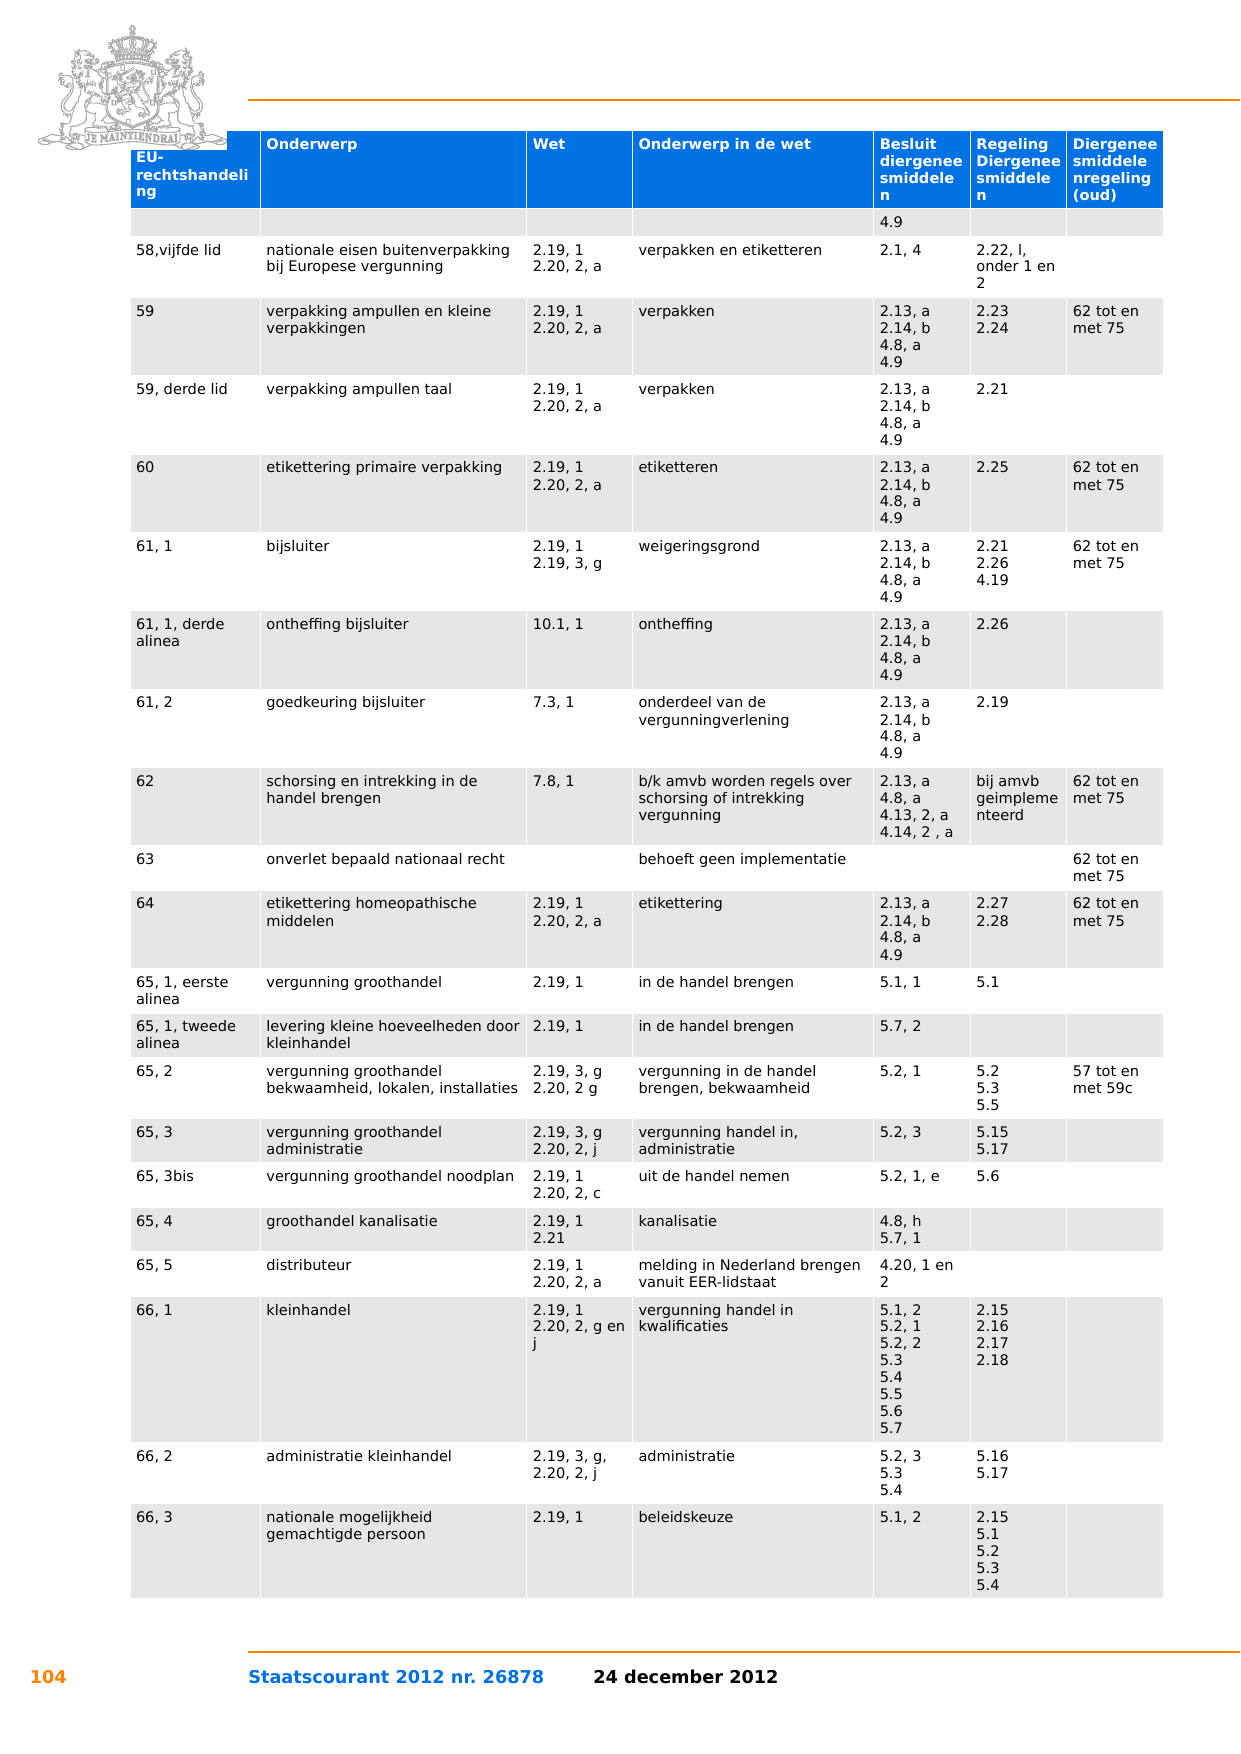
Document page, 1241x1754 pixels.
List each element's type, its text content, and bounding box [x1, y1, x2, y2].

table_cell [527, 209, 632, 236]
table_cell [1067, 1164, 1163, 1207]
table_cell [261, 209, 526, 236]
table_cell [633, 209, 873, 236]
table_cell nationale mogelijkheid gemachtigde persoon [261, 1504, 526, 1598]
table_cell 5.2 5.3 5.5 [971, 1058, 1066, 1118]
table_cell 60 [131, 455, 260, 532]
table_cell 2.13, a 2.14, b 4.8, a 4.9 [874, 690, 970, 767]
table_cell 2.19, 1 2.20, 2, a [527, 298, 632, 375]
table_cell 5.2, 3 5.3 5.4 [874, 1443, 970, 1503]
table_cell 5.1, 2 5.2, 1 5.2, 2 5.3 5.4 5.5 5.6 5.7 [874, 1297, 970, 1442]
table_cell 2.27 2.28 [971, 891, 1066, 968]
table_cell 61, 1, derde alinea [131, 611, 260, 689]
table_cell [971, 209, 1066, 236]
table_cell 5.15 5.17 [971, 1119, 1066, 1162]
table_cell vergunning groothandel administratie [261, 1119, 526, 1162]
table_cell 5.7, 2 [874, 1014, 970, 1057]
table_cell [1067, 1014, 1163, 1057]
table_cell 2.19, 1 [527, 969, 632, 1012]
table_header Besluit diergeneesmiddelen [874, 131, 970, 208]
table_cell 2.13, a 2.14, b 4.8, a 4.9 [874, 891, 970, 968]
table_cell 2.19, 1 2.20, 2, a [527, 237, 632, 297]
table_cell 2.15 5.1 5.2 5.3 5.4 [971, 1504, 1066, 1598]
table_cell vergunning handel in kwalificaties [633, 1297, 873, 1442]
table_cell 61, 2 [131, 690, 260, 767]
table_cell 5.2, 1 [874, 1058, 970, 1118]
table_cell onverlet bepaald nationaal recht [261, 846, 526, 890]
table_cell 2.19, 1 2.19, 3, g [527, 533, 632, 610]
table_cell vergunning in de handel brengen, bekwaamheid [633, 1058, 873, 1118]
table_cell [131, 209, 260, 236]
table_cell [1067, 1504, 1163, 1598]
table_cell administratie [633, 1443, 873, 1503]
table_cell [971, 1208, 1066, 1251]
table_cell 65, 3bis [131, 1164, 260, 1207]
table_cell b/k amvb worden regels over schorsing of intrekking vergunning [633, 768, 873, 845]
table_cell 5.2, 1, e [874, 1164, 970, 1207]
table_cell 2.23 2.24 [971, 298, 1066, 375]
table_header Regeling Diergeneesmiddelen [971, 131, 1066, 208]
table_cell 59, derde lid [131, 376, 260, 454]
table_cell 2.15 2.16 2.17 2.18 [971, 1297, 1066, 1442]
table_cell kanalisatie [633, 1208, 873, 1251]
table_cell etikettering homeopathische middelen [261, 891, 526, 968]
table_cell [1067, 237, 1163, 297]
table_cell 2.13, a 2.14, b 4.8, a 4.9 [874, 298, 970, 375]
table_cell 65, 2 [131, 1058, 260, 1118]
table_cell 66, 3 [131, 1504, 260, 1598]
table_cell 2.22, l, onder 1 en 2 [971, 237, 1066, 297]
table_cell bij amvb geimplementeerd [971, 768, 1066, 845]
table_cell 2.19, 3, g 2.20, 2 g [527, 1058, 632, 1118]
table_cell goedkeuring bijsluiter [261, 690, 526, 767]
table_cell 62 tot en met 75 [1067, 891, 1163, 968]
table_cell 2.13, a 2.14, b 4.8, a 4.9 [874, 611, 970, 689]
table_cell beleidskeuze [633, 1504, 873, 1598]
table_cell [1067, 376, 1163, 454]
table_cell [1067, 1443, 1163, 1503]
table_cell vergunning groothandel bekwaamheid, lokalen, installaties [261, 1058, 526, 1118]
table_cell ontheffing bijsluiter [261, 611, 526, 689]
table_cell vergunning handel in, administratie [633, 1119, 873, 1162]
table_cell 2.19, 3, g 2.20, 2, j [527, 1119, 632, 1162]
table_cell 5.16 5.17 [971, 1443, 1066, 1503]
table_cell levering kleine hoeveelheden door kleinhandel [261, 1014, 526, 1057]
picture [38, 25, 227, 150]
table_cell 5.1 [971, 969, 1066, 1012]
table_header Onderwerp [261, 131, 526, 208]
table_cell uit de handel nemen [633, 1164, 873, 1207]
table_cell 2.19, 1 2.20, 2, a [527, 1252, 632, 1296]
table_cell vergunning groothandel noodplan [261, 1164, 526, 1207]
table_cell [1067, 690, 1163, 767]
table_cell 2.19, 1 2.20, 2, g en j [527, 1297, 632, 1442]
table_header Wet [527, 131, 632, 208]
table_cell 61, 1 [131, 533, 260, 610]
table_cell [1067, 611, 1163, 689]
table_cell 2.1, 4 [874, 237, 970, 297]
table_cell bijsluiter [261, 533, 526, 610]
table_cell 2.21 2.26 4.19 [971, 533, 1066, 610]
table_cell groothandel kanalisatie [261, 1208, 526, 1251]
table_cell 63 [131, 846, 260, 890]
table_cell [971, 1252, 1066, 1296]
table_cell weigeringsgrond [633, 533, 873, 610]
table_cell 2.19, 1 [527, 1504, 632, 1598]
table_cell [971, 846, 1066, 890]
table_cell etikettering [633, 891, 873, 968]
table_cell behoeft geen implementatie [633, 846, 873, 890]
table_cell 65, 3 [131, 1119, 260, 1162]
table_cell 4.20, 1 en 2 [874, 1252, 970, 1296]
table_cell 5.6 [971, 1164, 1066, 1207]
table_cell 2.19, 1 2.20, 2, a [527, 455, 632, 532]
table_cell 2.21 [971, 376, 1066, 454]
table_cell 5.2, 3 [874, 1119, 970, 1162]
table_cell 2.19, 1 2.20, 2, a [527, 891, 632, 968]
table_cell 62 tot en met 75 [1067, 846, 1163, 890]
table_cell 62 tot en met 75 [1067, 768, 1163, 845]
table_cell [971, 1014, 1066, 1057]
table_cell 62 tot en met 75 [1067, 455, 1163, 532]
table_cell 66, 2 [131, 1443, 260, 1503]
table_cell [1067, 1252, 1163, 1296]
table_header Diergeneesmiddelenregeling (oud) [1067, 131, 1163, 208]
table_cell 2.13, a 2.14, b 4.8, a 4.9 [874, 455, 970, 532]
table_cell administratie kleinhandel [261, 1443, 526, 1503]
table_cell 2.19, 1 2.20, 2, c [527, 1164, 632, 1207]
table_cell etiketteren [633, 455, 873, 532]
table_cell [527, 846, 632, 890]
table_cell 62 [131, 768, 260, 845]
table_cell 4.8, h 5.7, 1 [874, 1208, 970, 1251]
table_cell in de handel brengen [633, 1014, 873, 1057]
table_cell 2.19, 1 2.20, 2, a [527, 376, 632, 454]
table_cell 2.13, a 4.8, a 4.13, 2, a 4.14, 2 , a [874, 768, 970, 845]
table_cell 2.26 [971, 611, 1066, 689]
table_cell 4.9 [874, 209, 970, 236]
table_cell [1067, 1208, 1163, 1251]
table_cell onderdeel van de vergunningverlening [633, 690, 873, 767]
table_cell 65, 5 [131, 1252, 260, 1296]
table_cell 2.19 [971, 690, 1066, 767]
table_cell nationale eisen buitenverpakking bij Europese vergunning [261, 237, 526, 297]
table_cell melding in Nederland brengen vanuit EER-lidstaat [633, 1252, 873, 1296]
table_cell verpakken [633, 376, 873, 454]
table_cell vergunning groothandel [261, 969, 526, 1012]
table_cell schorsing en intrekking in de handel brengen [261, 768, 526, 845]
table_cell 2.19, 1 [527, 1014, 632, 1057]
table_cell 2.19, 3, g, 2.20, 2, j [527, 1443, 632, 1503]
table_cell [1067, 209, 1163, 236]
table_header Onderwerp in de wet [633, 131, 873, 208]
table_cell [1067, 1297, 1163, 1442]
table_cell 66, 1 [131, 1297, 260, 1442]
table_cell 57 tot en met 59c [1067, 1058, 1163, 1118]
table_cell 2.25 [971, 455, 1066, 532]
table_cell verpakken en etiketteren [633, 237, 873, 297]
table_cell verpakken [633, 298, 873, 375]
table_cell 10.1, 1 [527, 611, 632, 689]
table_cell 58,vijfde lid [131, 237, 260, 297]
table_cell kleinhandel [261, 1297, 526, 1442]
table_cell [874, 846, 970, 890]
table_cell 2.13, a 2.14, b 4.8, a 4.9 [874, 376, 970, 454]
table_cell 7.3, 1 [527, 690, 632, 767]
table_cell 2.19, 1 2.21 [527, 1208, 632, 1251]
table_cell 5.1, 1 [874, 969, 970, 1012]
table_cell 2.13, a 2.14, b 4.8, a 4.9 [874, 533, 970, 610]
table_cell verpakking ampullen en kleine verpakkingen [261, 298, 526, 375]
table_cell 65, 1, eerste alinea [131, 969, 260, 1012]
table_cell 7.8, 1 [527, 768, 632, 845]
table_cell etikettering primaire verpakking [261, 455, 526, 532]
table_cell verpakking ampullen taal [261, 376, 526, 454]
table_cell [1067, 969, 1163, 1012]
table_cell 62 tot en met 75 [1067, 298, 1163, 375]
table_cell distributeur [261, 1252, 526, 1296]
table_cell 59 [131, 298, 260, 375]
table_header EU-rechtshandeling [131, 131, 260, 208]
table_cell 65, 4 [131, 1208, 260, 1251]
table_cell 65, 1, tweede alinea [131, 1014, 260, 1057]
table_cell ontheffing [633, 611, 873, 689]
table_cell [1067, 1119, 1163, 1162]
table_cell in de handel brengen [633, 969, 873, 1012]
table_cell 64 [131, 891, 260, 968]
table_cell 62 tot en met 75 [1067, 533, 1163, 610]
table_cell 5.1, 2 [874, 1504, 970, 1598]
